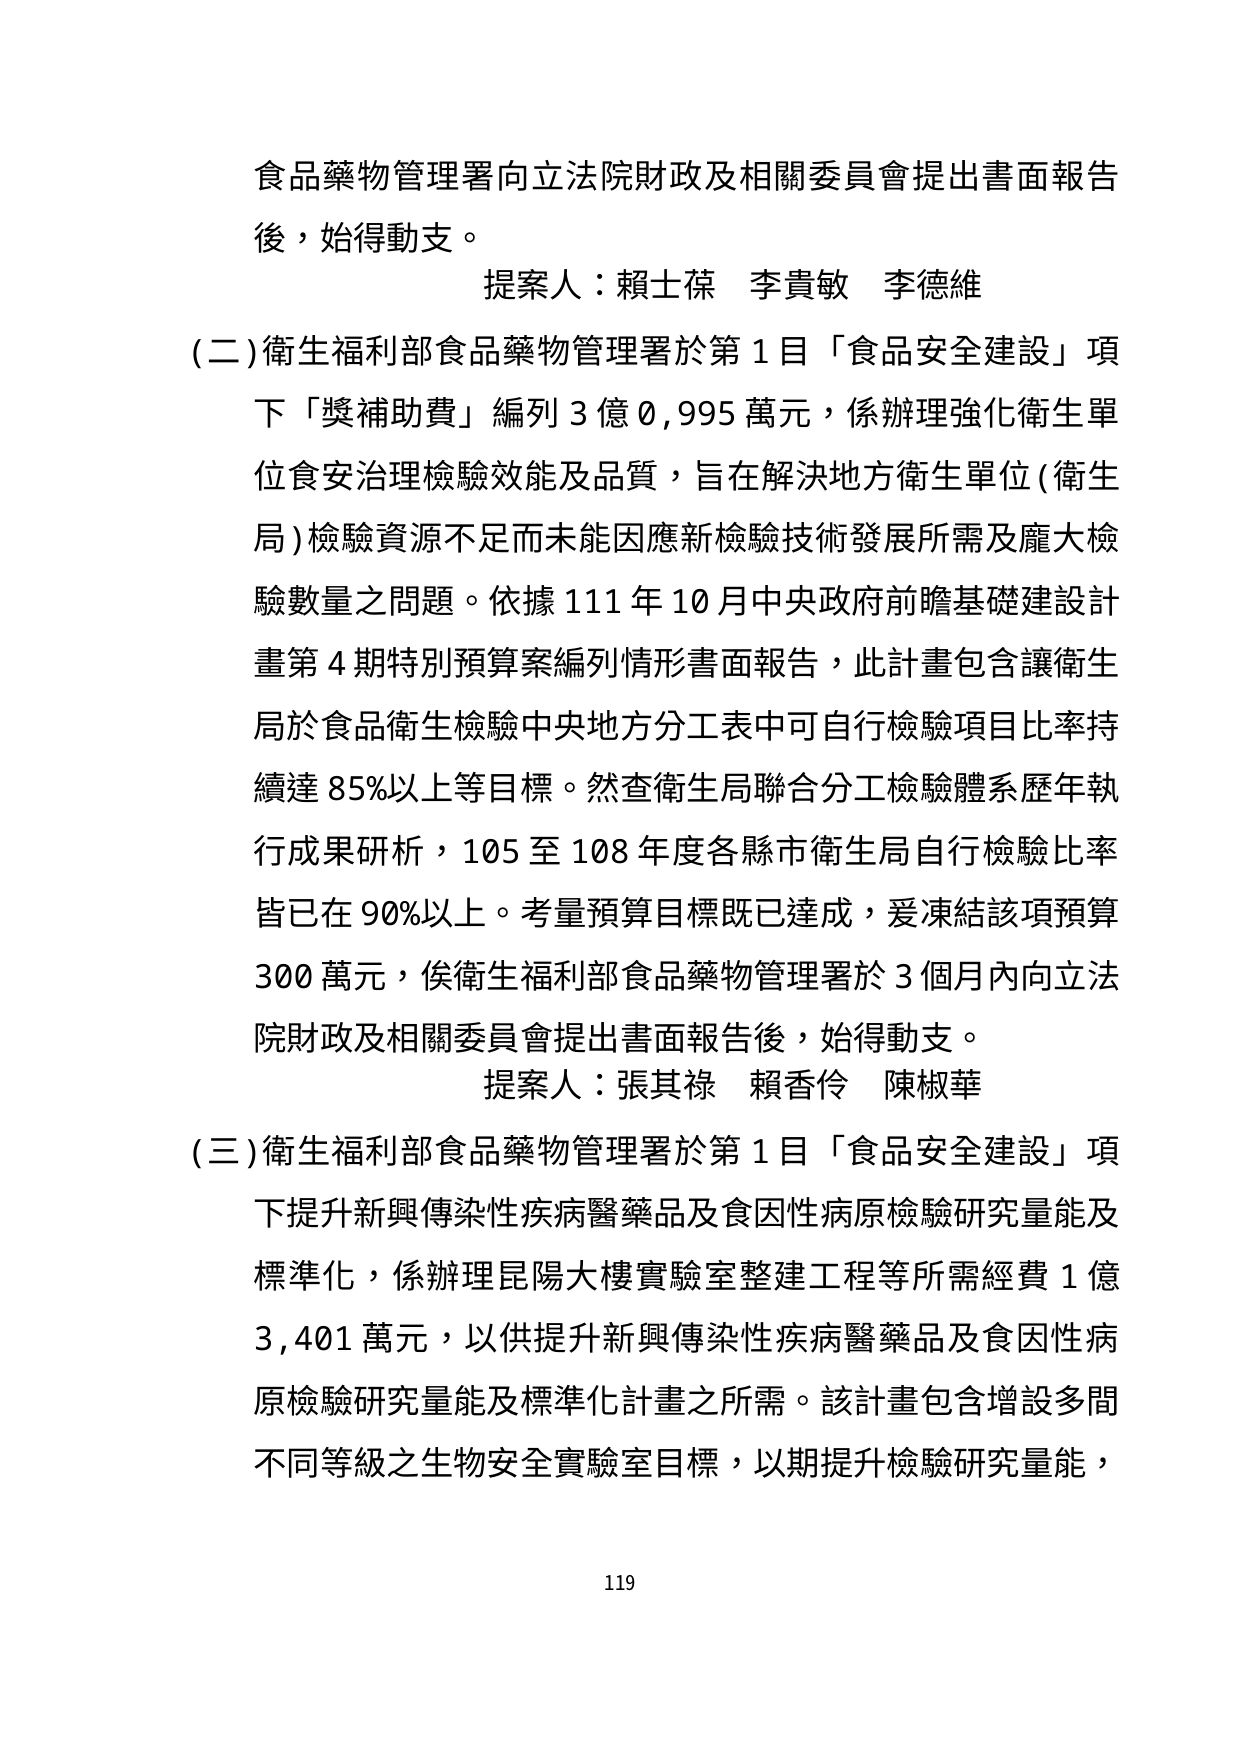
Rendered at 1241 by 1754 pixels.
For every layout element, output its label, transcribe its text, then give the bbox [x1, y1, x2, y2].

text (二)衛生福利部食品藥物管理署於第1目「食品安全建設」項下「獎補助費」編列3億0,995萬元，係辦理強化衛生單位食安治理檢驗效能及品質，旨在解決地方衛生單位(衛生局)檢驗資源不足而未能因應新檢驗技術發展所需及龐大檢驗數量之問題。依據111年10月中央政府前瞻基礎建設計畫第4期特別預算案編列情形書面報告，此計畫包含讓衛生局於食品衛生檢驗中央地方分工表中可自行檢驗項目比率持續達85%以上等目標。然查衛生局聯合分工檢驗體系歷年執行成果研析，105至108年度各縣市衛生局自行檢驗比率皆已在90%以上。考量預算目標既已達成，爰凍結該項預算300萬元，俟衛生福利部食品藥物管理署於3個月內向立法院財政及相關委員會提出書面報告後，始得動支。 [187, 307, 1120, 1057]
text 提案人：賴士葆 李貴敏 李德維 [483, 257, 1120, 307]
text 提案人：張其祿 賴香伶 陳椒華 [483, 1057, 1120, 1107]
text 食品藥物管理署向立法院財政及相關委員會提出書面報告後，始得動支。 [187, 132, 1120, 257]
text (三)衛生福利部食品藥物管理署於第1目「食品安全建設」項下提升新興傳染性疾病醫藥品及食因性病原檢驗研究量能及標準化，係辦理昆陽大樓實驗室整建工程等所需經費1億3,401萬元，以供提升新興傳染性疾病醫藥品及食因性病原檢驗研究量能及標準化計畫之所需。該計畫包含增設多間不同等級之生物安全實驗室目標，以期提升檢驗研究量能， [187, 1107, 1120, 1482]
